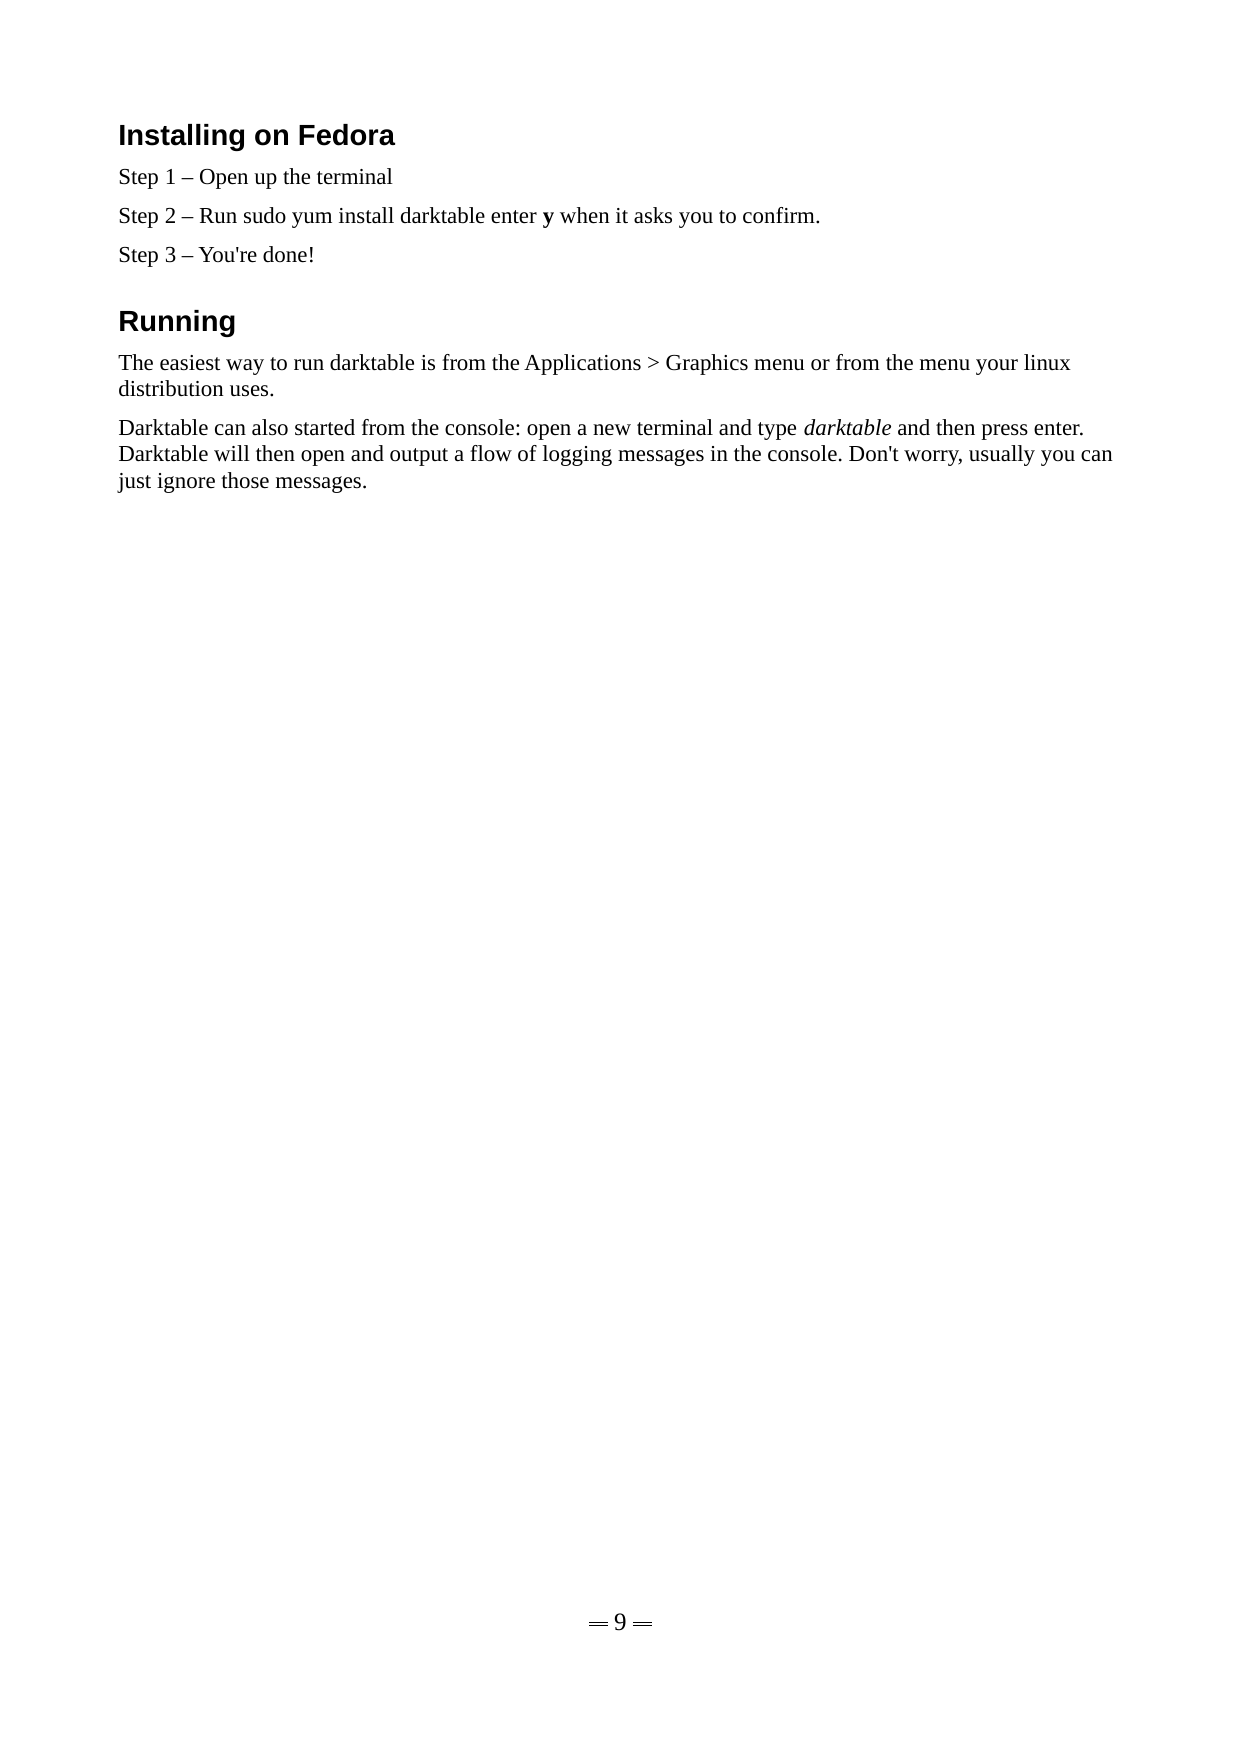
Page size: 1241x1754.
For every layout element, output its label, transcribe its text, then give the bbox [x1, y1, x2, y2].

text Step 3 – You're done! [118, 241, 1122, 267]
text The easiest way to run darktable is from the Applications > Graphics menu or from the menu your linux distribution uses. [118, 349, 1122, 402]
subtitle Running [118, 304, 1122, 337]
text Darktable can also started from the console: open a new terminal and type darktable and then press enter. Darktable will then open and output a flow of logging messages in the console. Don't worry, usually you can just ignore those messages. [118, 414, 1122, 493]
subtitle Installing on Fedora [118, 118, 1122, 152]
text Step 2 – Run sudo yum install darktable enter y when it asks you to confirm. [118, 202, 1122, 229]
text Step 1 – Open up the terminal [118, 163, 1122, 190]
